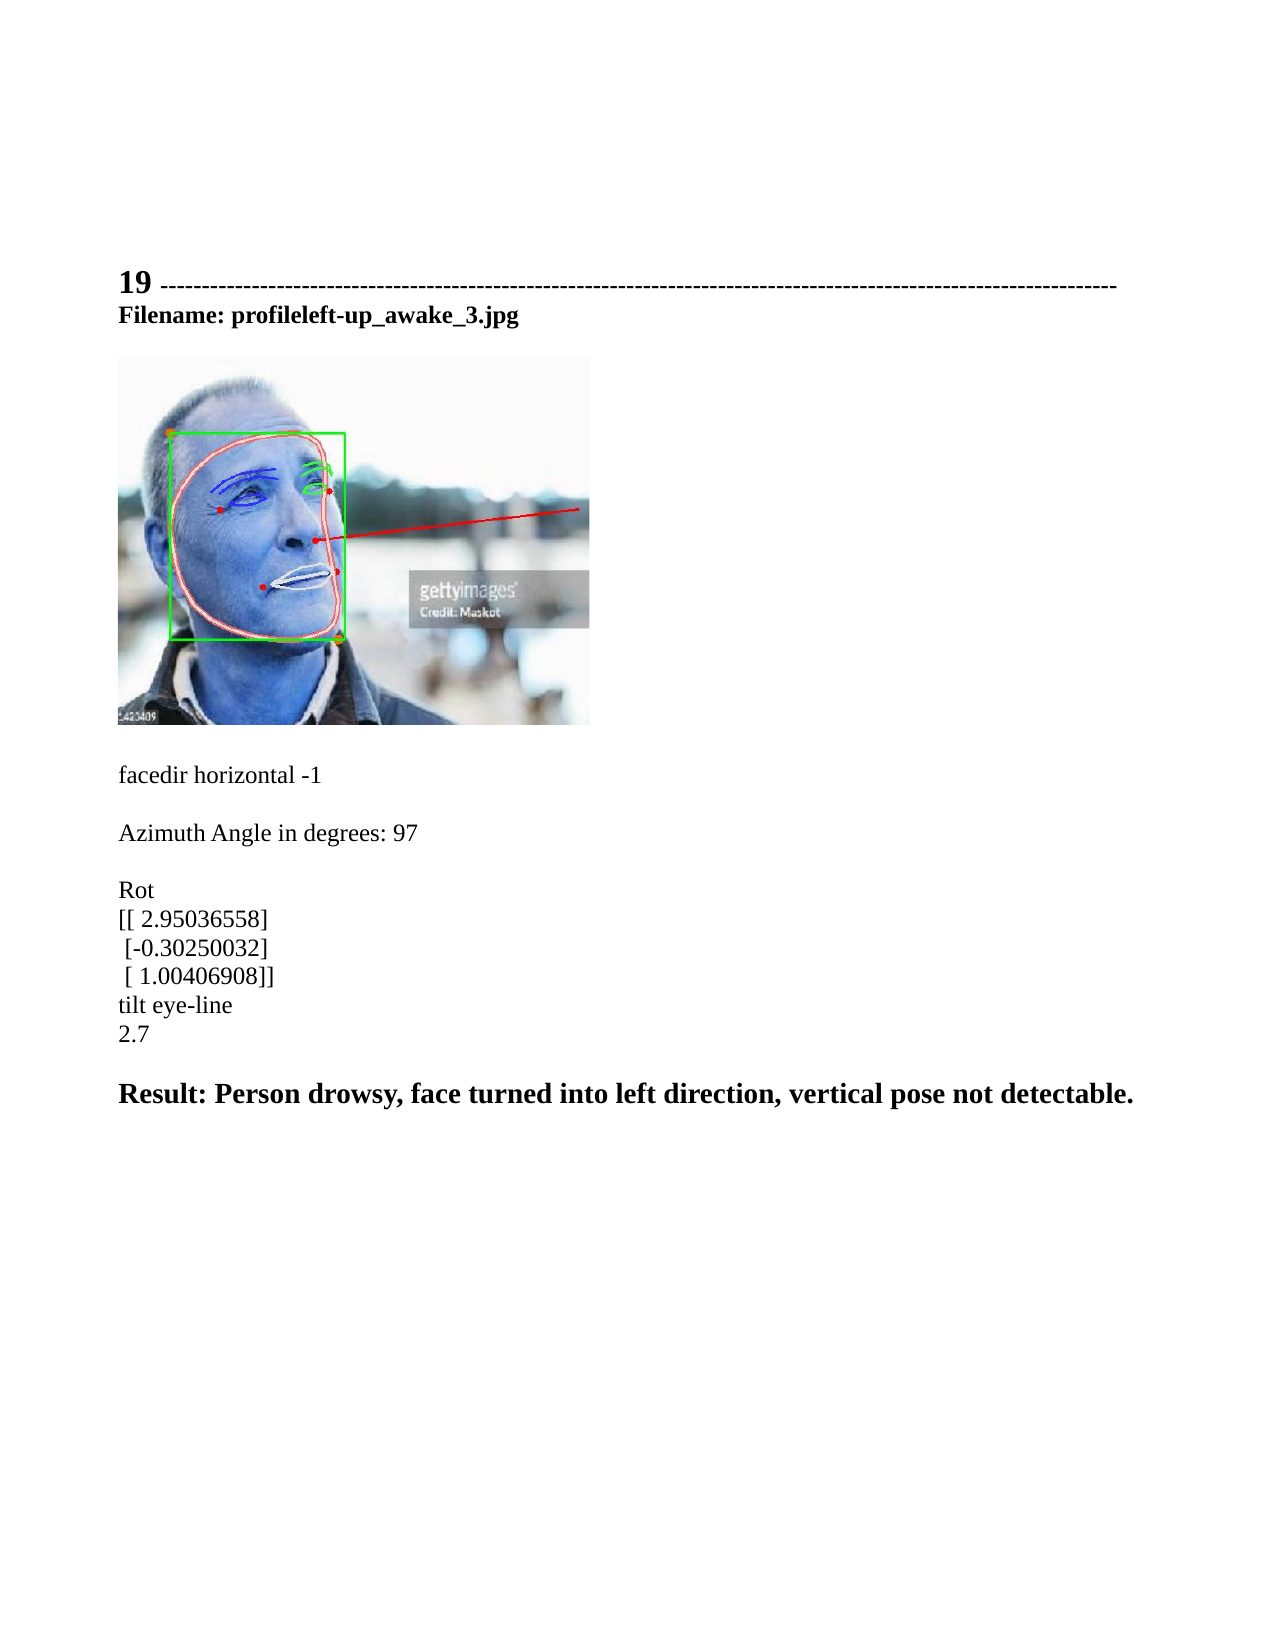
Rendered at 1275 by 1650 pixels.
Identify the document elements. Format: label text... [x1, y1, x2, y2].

text [[ 2.95036558] [118, 904, 1157, 933]
text facedir horizontal -1 [118, 760, 1157, 789]
text Rot [118, 875, 1157, 904]
text [-0.30250032] [118, 933, 1157, 961]
text tilt eye-line [118, 990, 1157, 1019]
text Filename: profileleft-up_awake_3.jpg [118, 300, 1157, 329]
text Azimuth Angle in degrees: 97 [118, 818, 1157, 846]
picture [117, 357, 590, 725]
text 19 ------------------------------------------------------------------------------------------------------------------- [118, 262, 1157, 300]
text Result: Person drowsy, face turned into left direction, vertical pose not detectable. [118, 1076, 1157, 1110]
text [ 1.00406908]] [118, 961, 1157, 990]
text 2.7 [118, 1019, 1157, 1048]
